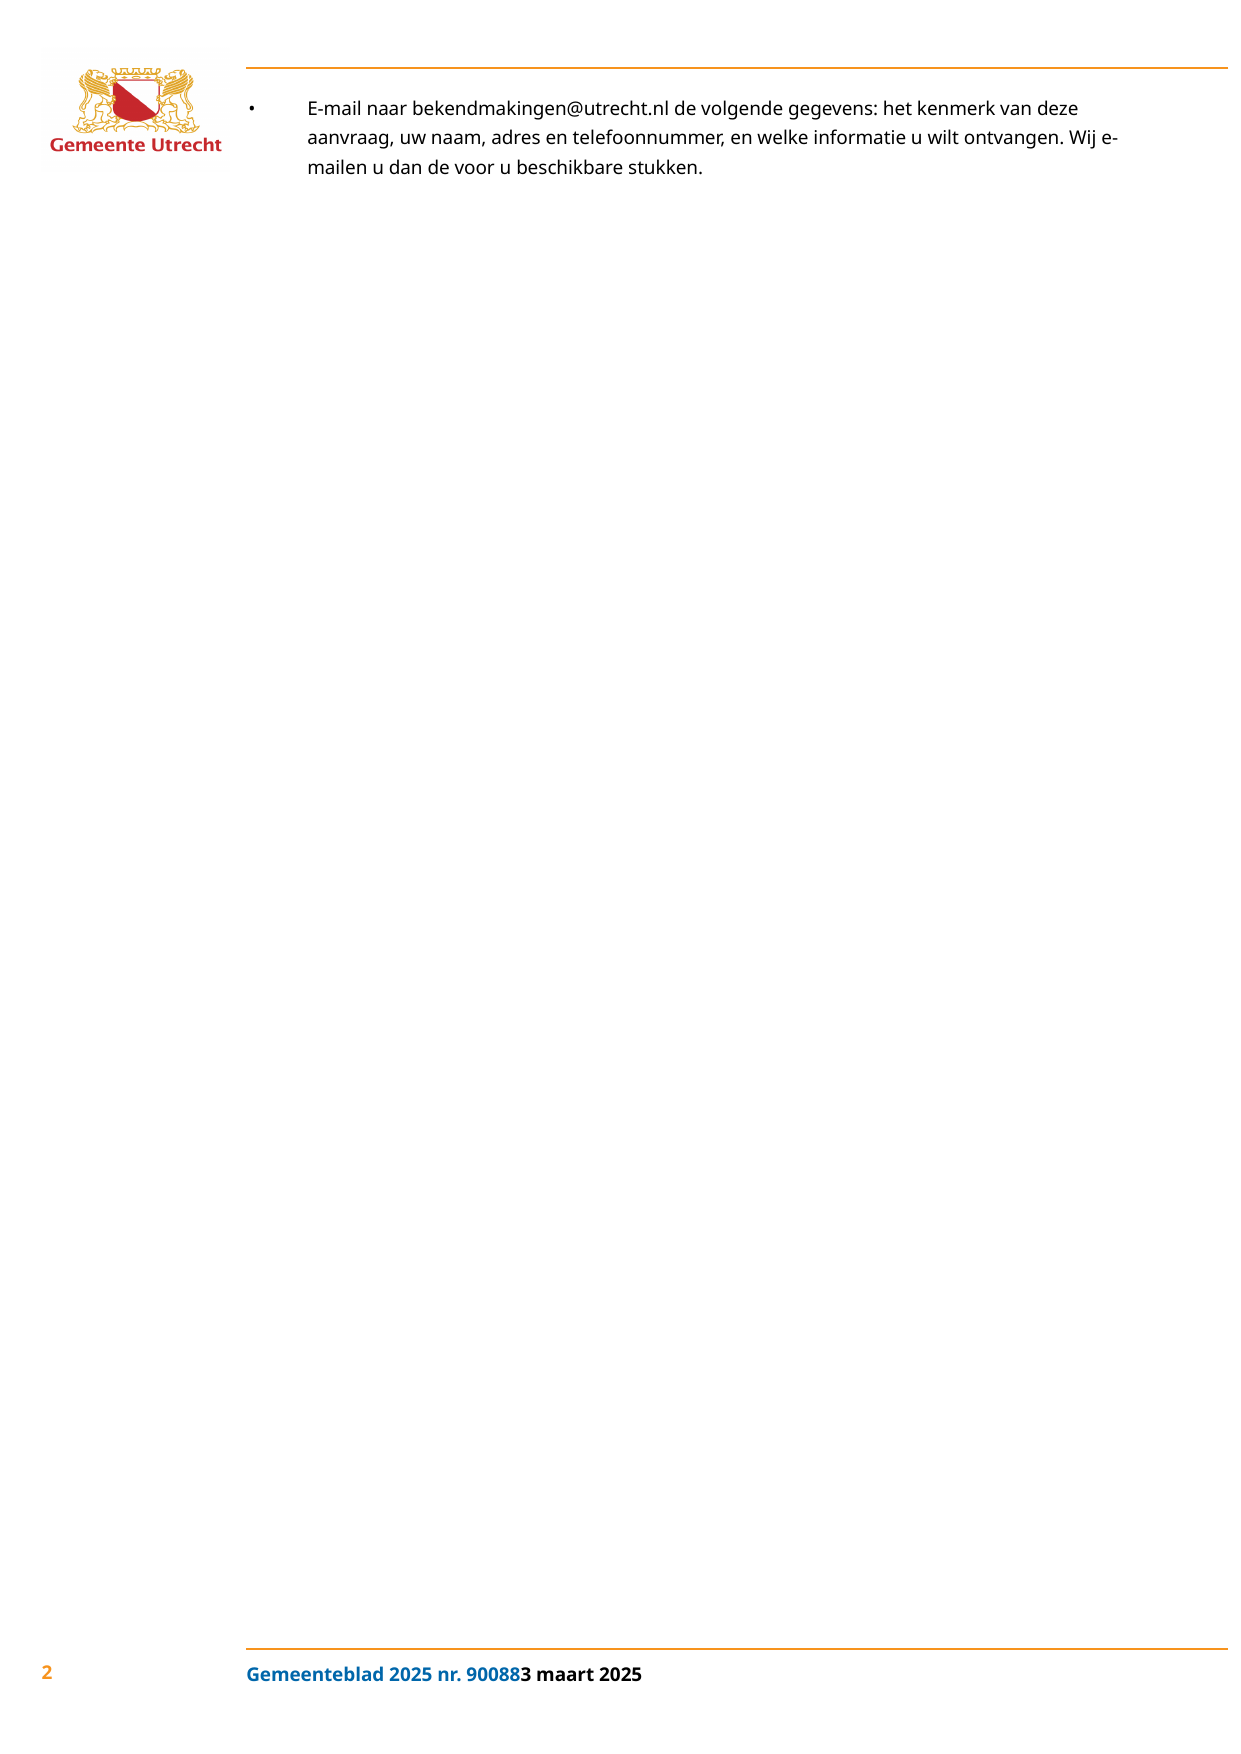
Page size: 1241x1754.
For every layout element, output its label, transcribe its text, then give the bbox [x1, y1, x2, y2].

list E-mail naar bekendmakingen@utrecht.nl de volgende gegevens: het kenmerk van deze aanvraag, uw naam, adres en telefoonnummer, en welke informatie u wilt ontvangen. Wij e-mailen u dan de voor u beschikbare stukken. [248, 95, 1152, 180]
picture [41, 47, 231, 172]
